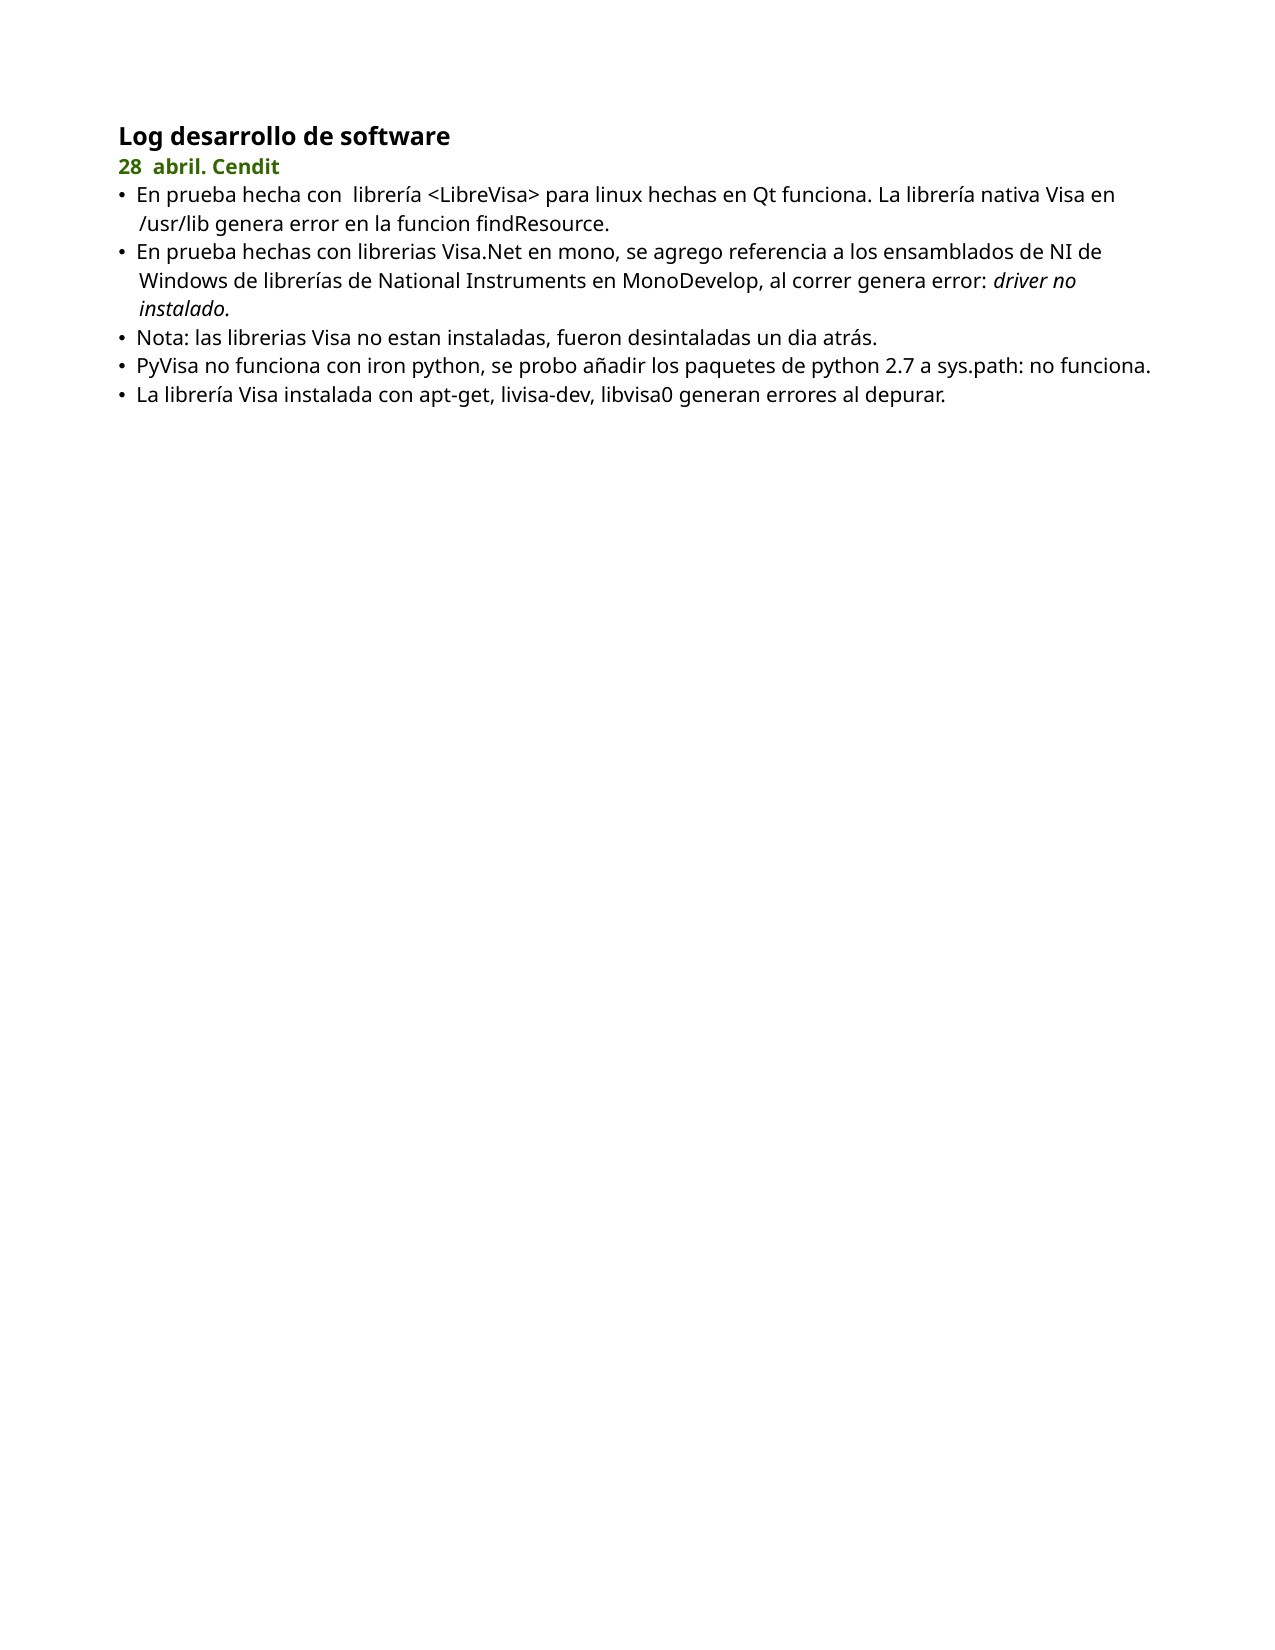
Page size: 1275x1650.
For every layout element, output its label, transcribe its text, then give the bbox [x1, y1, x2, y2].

text 28 abril. Cendit [118, 152, 1157, 181]
list Nota: las librerias Visa no estan instaladas, fueron desintaladas un dia atrás. [118, 323, 1157, 351]
list PyVisa no funciona con iron python, se probo añadir los paquetes de python 2.7 a sys.path: no funciona. [118, 351, 1157, 380]
list La librería Visa instalada con apt-get, livisa-dev, libvisa0 generan errores al depurar. [118, 380, 1157, 408]
list En prueba hecha con librería <LibreVisa> para linux hechas en Qt funciona. La librería nativa Visa en /usr/lib genera error en la funcion findResource. [118, 181, 1157, 237]
text Log desarrollo de software [118, 118, 1157, 152]
list En prueba hechas con librerias Visa.Net en mono, se agrego referencia a los ensamblados de NI de Windows de librerías de National Instruments en MonoDevelop, al correr genera error: driver no instalado. [118, 237, 1157, 323]
